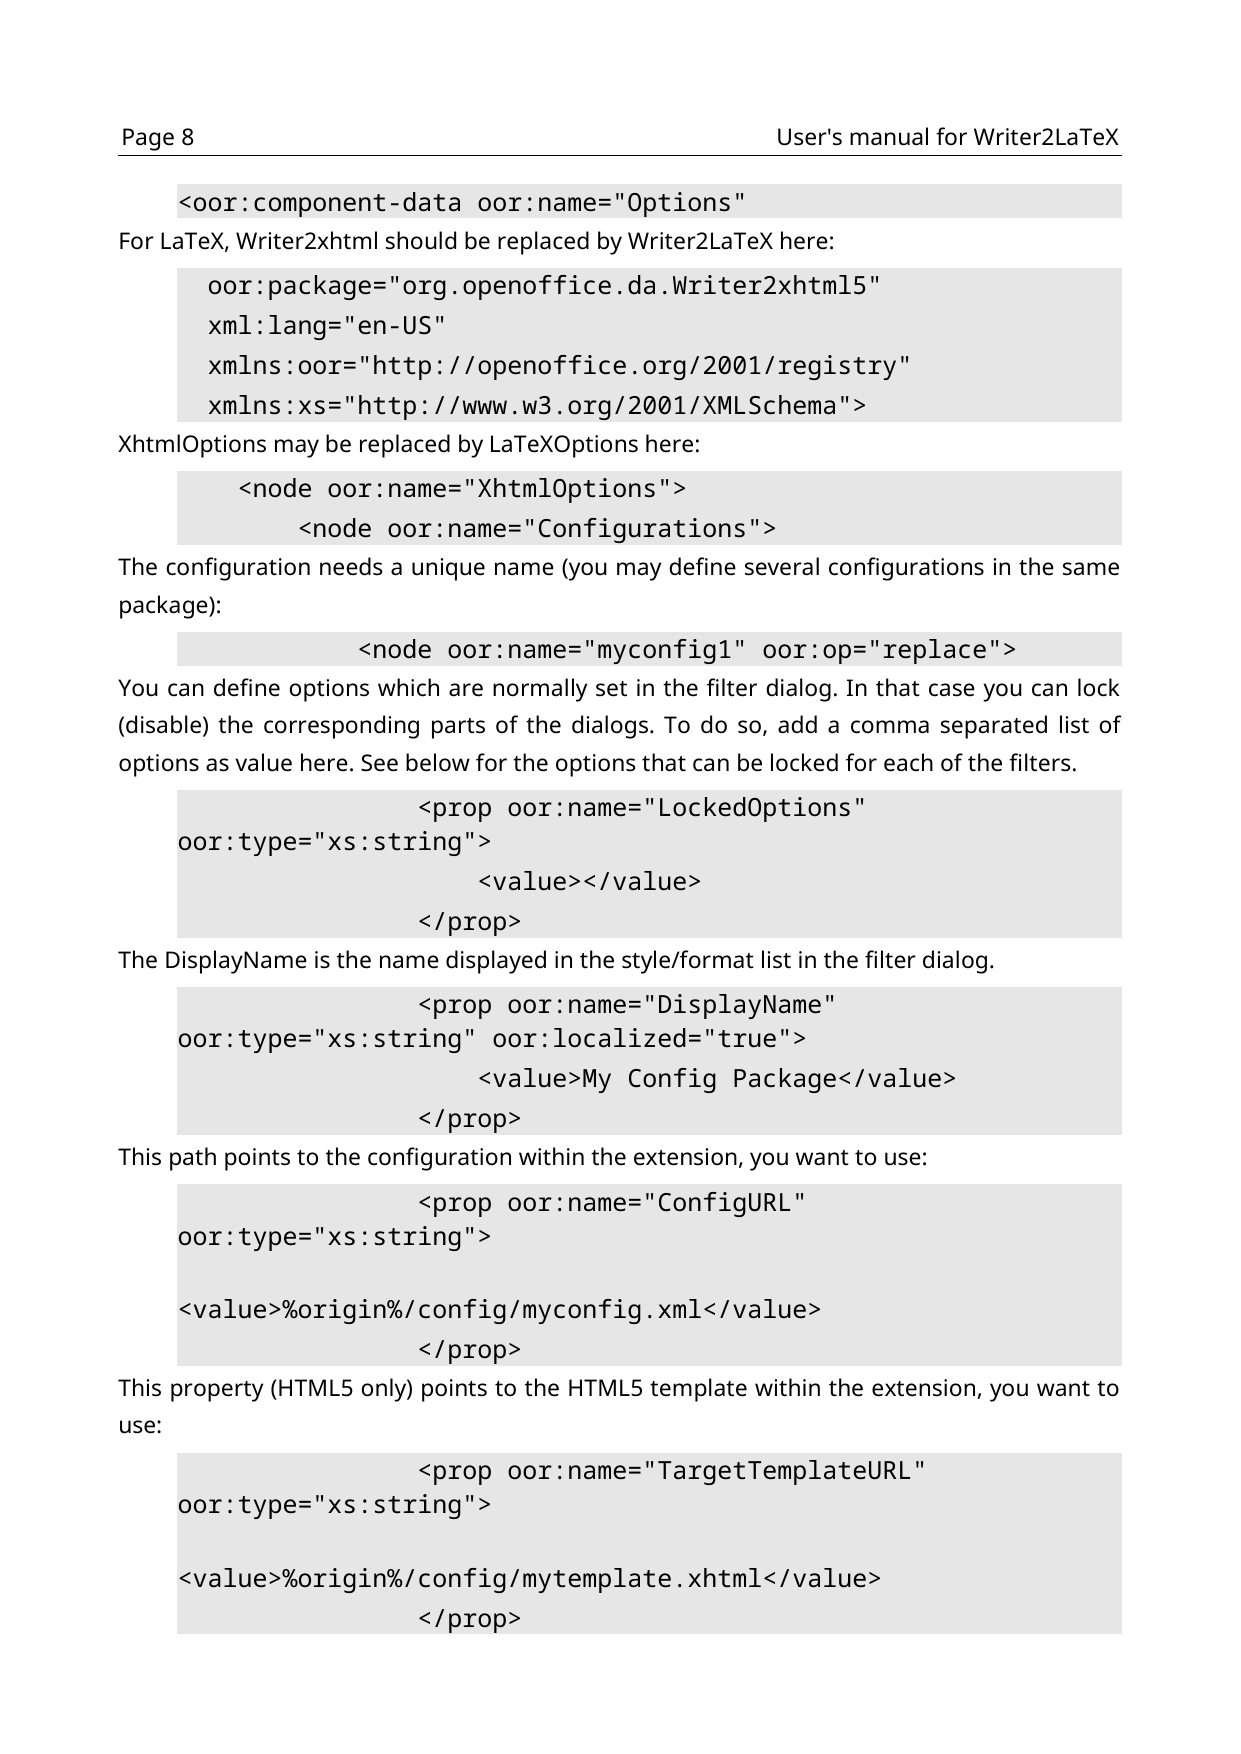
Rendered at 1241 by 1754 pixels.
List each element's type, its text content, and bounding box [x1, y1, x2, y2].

text <value>%origin%/config/mytemplate.xhtml</value> [177, 1527, 1122, 1595]
text The configuration needs a unique name (you may define several configurations in the same package): [118, 551, 1122, 619]
text <prop oor:name="DisplayName" oor:type="xs:string" oor:localized="true"> [177, 987, 1122, 1055]
text The DisplayName is the name displayed in the style/format list in the filter dialog. [118, 944, 1122, 975]
text <prop oor:name="LockedOptions" oor:type="xs:string"> [177, 790, 1122, 858]
text <oor:component-data oor:name="Options" [177, 184, 1122, 218]
text You can define options which are normally set in the filter dialog. In that case you can lock (disable) the corresponding parts of the dialogs. To do so, add a comma separated list of options as value here. See below for the options that can be locked for each of the filters. [118, 672, 1122, 777]
text <node oor:name="Configurations"> [177, 511, 1122, 545]
text <value>%origin%/config/myconfig.xml</value> [177, 1258, 1122, 1326]
text This path points to the configuration within the extension, you want to use: [118, 1141, 1122, 1172]
text <node oor:name="XhtmlOptions"> [177, 471, 1122, 505]
text <node oor:name="myconfig1" oor:op="replace"> [177, 632, 1122, 666]
text <prop oor:name="TargetTemplateURL" oor:type="xs:string"> [177, 1453, 1122, 1521]
text </prop> [177, 904, 1122, 938]
text </prop> [177, 1332, 1122, 1366]
text <value></value> [177, 864, 1122, 898]
text oor:package="org.openoffice.da.Writer2xhtml5" [177, 268, 1122, 302]
text <value>My Config Package</value> [177, 1061, 1122, 1095]
text This property (HTML5 only) points to the HTML5 template within the extension, you want to use: [118, 1372, 1122, 1441]
text xmlns:oor="http://openoffice.org/2001/registry" [177, 348, 1122, 382]
text xml:lang="en-US" [177, 308, 1122, 342]
text xmlns:xs="http://www.w3.org/2001/XMLSchema"> [177, 388, 1122, 422]
text </prop> [177, 1601, 1122, 1634]
text <prop oor:name="ConfigURL" oor:type="xs:string"> [177, 1184, 1122, 1252]
text For LaTeX, Writer2xhtml should be replaced by Writer2LaTeX here: [118, 225, 1122, 256]
text </prop> [177, 1101, 1122, 1135]
text XhtmlOptions may be replaced by LaTeXOptions here: [118, 428, 1122, 459]
